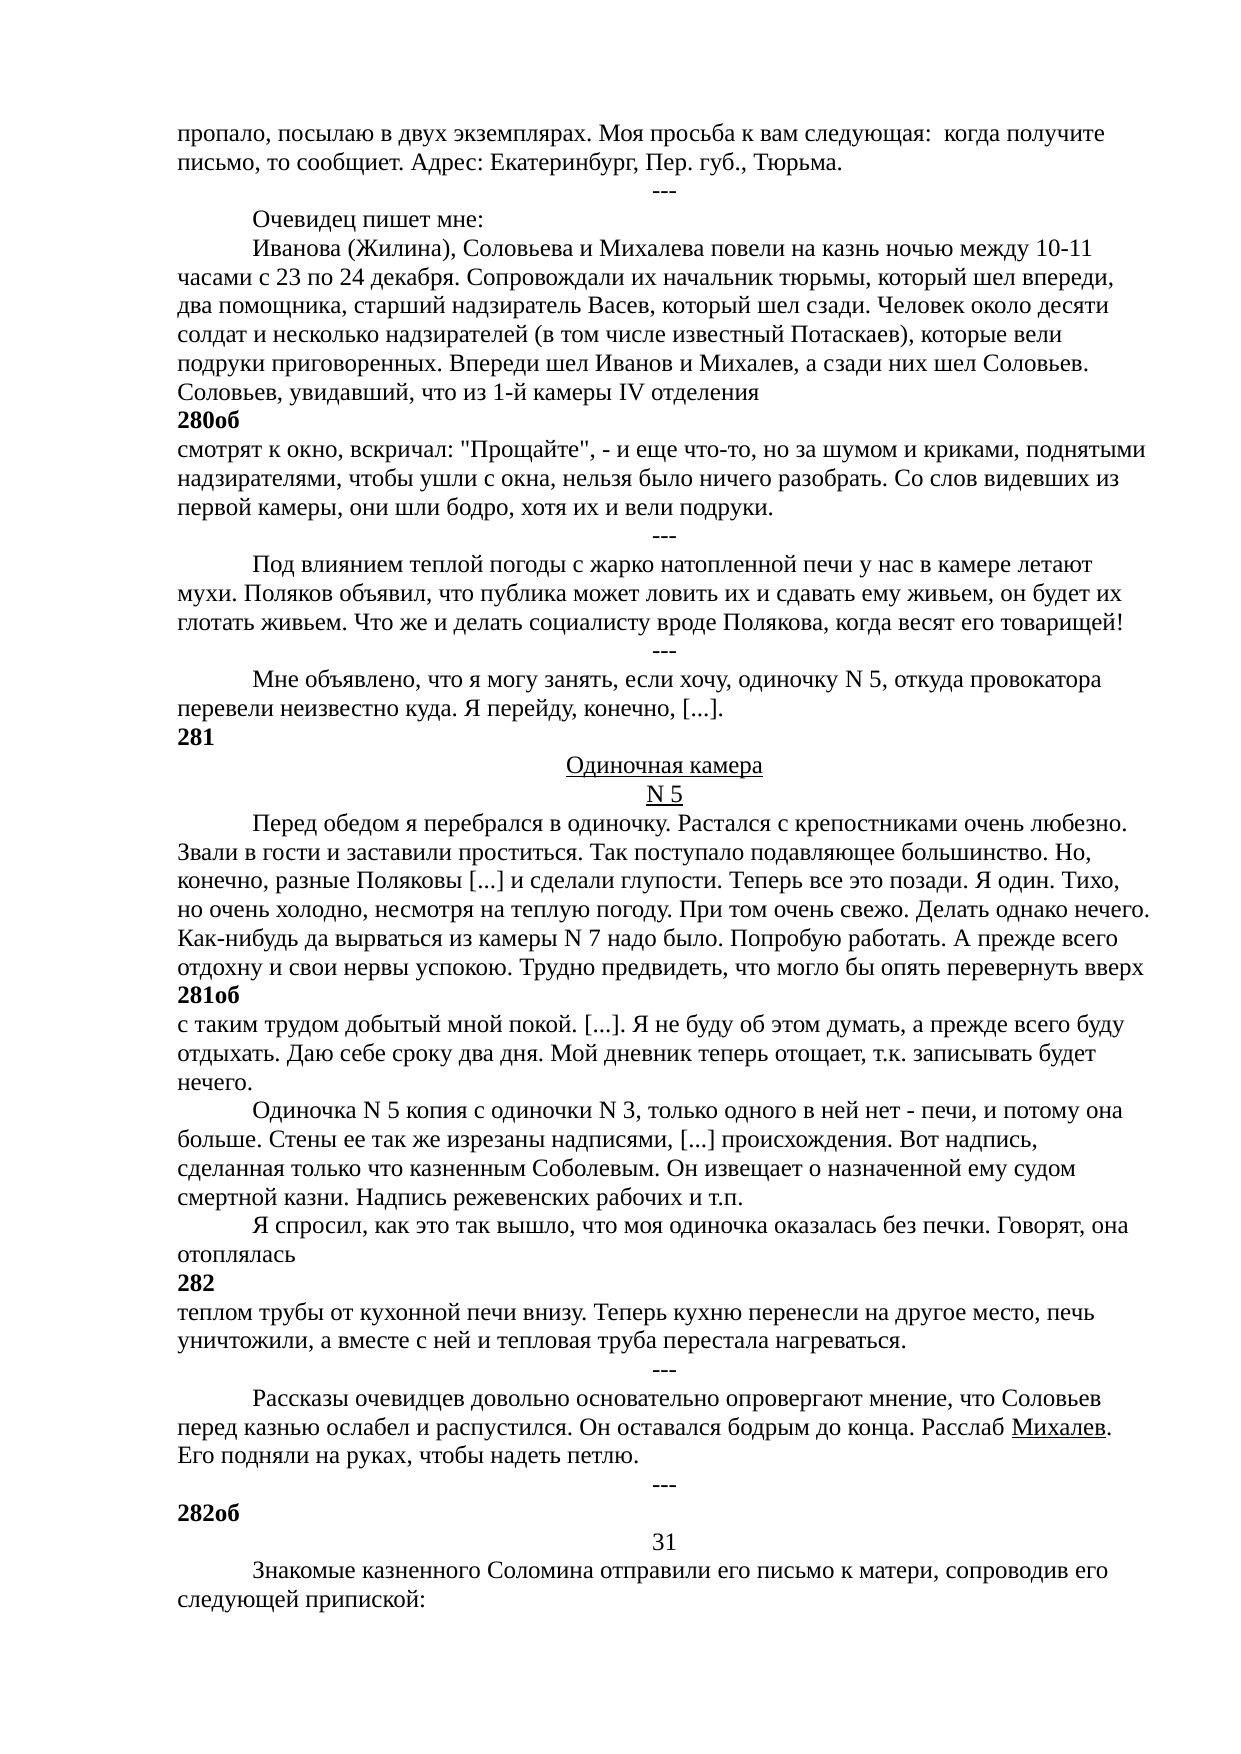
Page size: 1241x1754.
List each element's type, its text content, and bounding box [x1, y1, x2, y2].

text --- [177, 1354, 1152, 1383]
text Мне объявлено, что я могу занять, если хочу, одиночку N 5, откуда провокатора перевели неизвестно куда. Я перейду, конечно, [...]. [177, 664, 1152, 722]
text 282 [177, 1268, 1152, 1297]
text Я спросил, как это так вышло, что моя одиночка оказалась без печки. Говорят, она отоплялась [177, 1211, 1152, 1268]
text Иванова (Жилина), Соловьева и Михалева повели на казнь ночью между 10-11 часами с 23 по 24 декабря. Сопровождали их начальник тюрьмы, который шел впереди, два помощника, старший надзиратель Васев, который шел сзади. Человек около десяти солдат и несколько надзирателей (в том числе известный Потаскаев), которые вели подруки приговоренных. Впереди шел Иванов и Михалев, а сзади них шел Соловьев. Соловьев, увидавший, что из 1-й камеры IV отделения [177, 233, 1152, 406]
text 281 [177, 722, 1152, 751]
text 31 [177, 1527, 1152, 1556]
text 282об [177, 1498, 1152, 1527]
text пропало, посылаю в двух экземплярах. Моя просьба к вам следующая: когда получите письмо, то сообщиет. Адрес: Екатеринбург, Пер. губ., Тюрьма. [177, 118, 1152, 176]
text Рассказы очевидцев довольно основательно опровергают мнение, что Соловьев перед казнью ослабел и распустился. Он оставался бодрым до конца. Расслаб Михалев. Его подняли на руках, чтобы надеть петлю. [177, 1383, 1152, 1469]
text 281об [177, 981, 1152, 1009]
text N 5 [177, 779, 1152, 808]
text Знакомые казненного Соломина отправили его письмо к матери, сопроводив его следующей припиской: [177, 1556, 1152, 1613]
text 280об [177, 406, 1152, 434]
text смотрят к окно, вскричал: "Прощайте", - и еще что-то, но за шумом и криками, поднятыми надзирателями, чтобы ушли с окна, нельзя было ничего разобрать. Со слов видевших из первой камеры, они шли бодро, хотя их и вели подруки. [177, 434, 1152, 521]
text Одиночка N 5 копия с одиночки N 3, только одного в ней нет - печи, и потому она больше. Стены ее так же изрезаны надписями, [...] происхождения. Вот надпись, сделанная только что казненным Соболевым. Он извещает о назначенной ему судом смертной казни. Надпись режевенских рабочих и т.п. [177, 1096, 1152, 1211]
text --- [177, 521, 1152, 549]
text Очевидец пишет мне: [177, 204, 1152, 233]
text --- [177, 176, 1152, 204]
text с таким трудом добытый мной покой. [...]. Я не буду об этом думать, а прежде всего буду отдыхать. Даю себе сроку два дня. Мой дневник теперь отощает, т.к. записывать будет нечего. [177, 1009, 1152, 1096]
text --- [177, 636, 1152, 664]
text Под влиянием теплой погоды с жарко натопленной печи у нас в камере летают мухи. Поляков объявил, что публика может ловить их и сдавать ему живьем, он будет их глотать живьем. Что же и делать социалисту вроде Полякова, когда весят его товарищей! [177, 549, 1152, 636]
text --- [177, 1469, 1152, 1498]
text теплом трубы от кухонной печи внизу. Теперь кухню перенесли на другое место, печь уничтожили, а вместе с ней и тепловая труба перестала нагреваться. [177, 1297, 1152, 1354]
text Одиночная камера [177, 751, 1152, 779]
text Перед обедом я перебрался в одиночку. Растался с крепостниками очень любезно. Звали в гости и заставили проститься. Так поступало подавляющее большинство. Но, конечно, разные Поляковы [...] и сделали глупости. Теперь все это позади. Я один. Тихо, но очень холодно, несмотря на теплую погоду. При том очень свежо. Делать однако нечего. Как-нибудь да вырваться из камеры N 7 надо было. Попробую работать. А прежде всего отдохну и свои нервы успокою. Трудно предвидеть, что могло бы опять перевернуть вверх [177, 808, 1152, 981]
